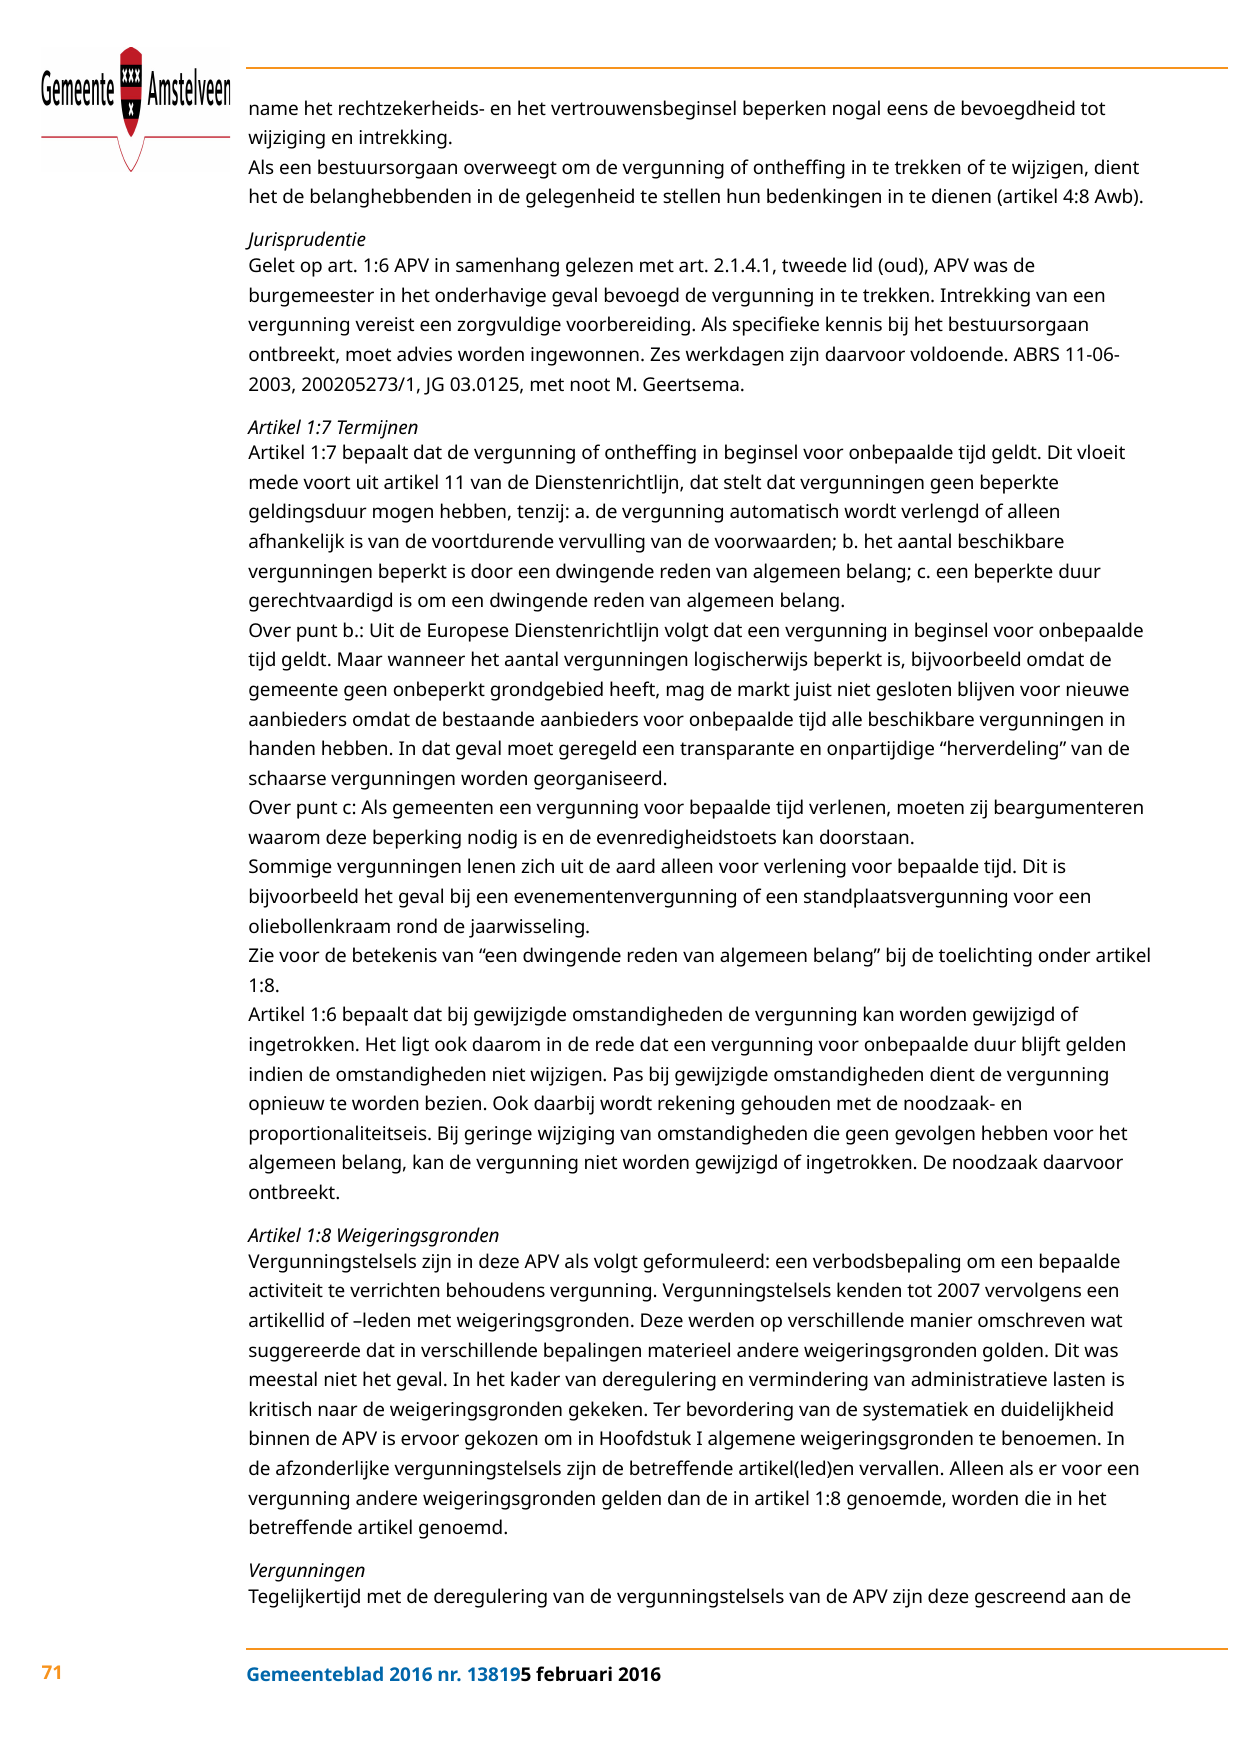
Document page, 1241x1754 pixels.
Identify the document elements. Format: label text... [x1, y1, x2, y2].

text Artikel 1:6 bepaalt dat bij gewijzigde omstandigheden de vergunning kan worden gewijzigd of ingetrokken. Het ligt ook daarom in de rede dat een vergunning voor onbepaalde duur blijft gelden indien de omstandigheden niet wijzigen. Pas bij gewijzigde omstandigheden dient de vergunning opnieuw te worden bezien. Ook daarbij wordt rekening gehouden met de noodzaak- en proportionaliteitseis. Bij geringe wijziging van omstandigheden die geen gevolgen hebben voor het algemeen belang, kan de vergunning niet worden gewijzigd of ingetrokken. De noodzaak daarvoor ontbreekt. [248, 1002, 1152, 1205]
text Tegelijkertijd met de deregulering van de vergunningstelsels van de APV zijn deze gescreend aan de [248, 1583, 1152, 1609]
text Gelet op art. 1:6 APV in samenhang gelezen met art. 2.1.4.1, tweede lid (oud), APV was de burgemeester in het onderhavige geval bevoegd de vergunning in te trekken. Intrekking van een vergunning vereist een zorgvuldige voorbereiding. Als specifieke kennis bij het bestuursorgaan ontbreekt, moet advies worden ingewonnen. Zes werkdagen zijn daarvoor voldoende. ABRS 11-06-2003, 200205273/1, JG 03.0125, met noot M. Geertsema. [248, 252, 1152, 396]
picture [41, 47, 231, 172]
text Over punt c: Als gemeenten een vergunning voor bepaalde tijd verlenen, moeten zij beargumenteren waarom deze beperking nodig is en de evenredigheidstoets kan doorstaan. [248, 794, 1152, 850]
text Vergunningen [248, 1557, 1152, 1583]
text Zie voor de betekenis van “een dwingende reden van algemeen belang” bij de toelichting onder artikel 1:8. [248, 942, 1152, 998]
text Artikel 1:8 Weigeringsgronden [248, 1222, 1152, 1248]
text Over punt b.: Uit de Europese Dienstenrichtlijn volgt dat een vergunning in beginsel voor onbepaalde tijd geldt. Maar wanneer het aantal vergunningen logischerwijs beperkt is, bijvoorbeeld omdat de gemeente geen onbeperkt grondgebied heeft, mag de markt juist niet gesloten blijven voor nieuwe aanbieders omdat de bestaande aanbieders voor onbepaalde tijd alle beschikbare vergunningen in handen hebben. In dat geval moet geregeld een transparante en onpartijdige “herverdeling” van de schaarse vergunningen worden georganiseerd. [248, 617, 1152, 791]
text name het rechtzekerheids- en het vertrouwensbeginsel beperken nogal eens de bevoegdheid tot wijziging en intrekking. [248, 95, 1152, 150]
text Artikel 1:7 Termijnen [248, 414, 1152, 439]
text Als een bestuursorgaan overweegt om de vergunning of ontheffing in te trekken of te wijzigen, dient het de belanghebbenden in de gelegenheid te stellen hun bedenkingen in te dienen (artikel 4:8 Awb). [248, 154, 1152, 209]
text Jurisprudentie [248, 227, 1152, 252]
text Sommige vergunningen lenen zich uit de aard alleen voor verlening voor bepaalde tijd. Dit is bijvoorbeeld het geval bij een evenementenvergunning of een standplaatsvergunning voor een oliebollenkraam rond de jaarwisseling. [248, 854, 1152, 939]
text Vergunningstelsels zijn in deze APV als volgt geformuleerd: een verbodsbepaling om een bepaalde activiteit te verrichten behoudens vergunning. Vergunningstelsels kenden tot 2007 vervolgens een artikellid of –leden met weigeringsgronden. Deze werden op verschillende manier omschreven wat suggereerde dat in verschillende bepalingen materieel andere weigeringsgronden golden. Dit was meestal niet het geval. In het kader van deregulering en vermindering van administratieve lasten is kritisch naar de weigeringsgronden gekeken. Ter bevordering van de systematiek en duidelijkheid binnen de APV is ervoor gekozen om in Hoofdstuk I algemene weigeringsgronden te benoemen. In de afzonderlijke vergunningstelsels zijn de betreffende artikel(led)en vervallen. Alleen als er voor een vergunning andere weigeringsgronden gelden dan de in artikel 1:8 genoemde, worden die in het betreffende artikel genoemd. [248, 1248, 1152, 1540]
text Artikel 1:7 bepaalt dat de vergunning of ontheffing in beginsel voor onbepaalde tijd geldt. Dit vloeit mede voort uit artikel 11 van de Dienstenrichtlijn, dat stelt dat vergunningen geen beperkte geldingsduur mogen hebben, tenzij: a. de vergunning automatisch wordt verlengd of alleen afhankelijk is van de voortdurende vervulling van de voorwaarden; b. het aantal beschikbare vergunningen beperkt is door een dwingende reden van algemeen belang; c. een beperkte duur gerechtvaardigd is om een dwingende reden van algemeen belang. [248, 439, 1152, 613]
